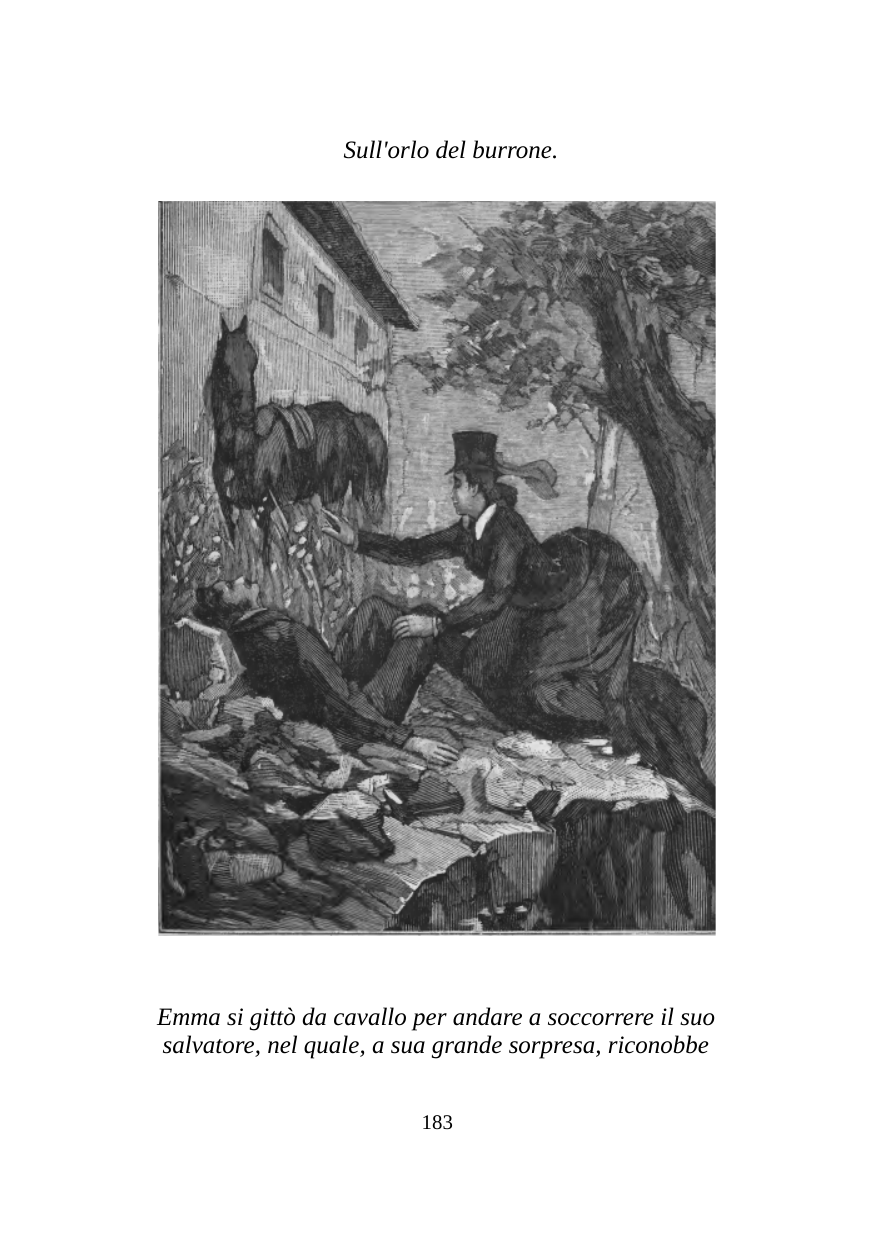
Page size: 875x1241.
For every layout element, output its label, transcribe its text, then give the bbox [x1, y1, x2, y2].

text Sull'orlo del burrone. [106, 135, 768, 164]
picture [158, 201, 716, 936]
text Emma si gittò da cavallo per andare a soccorrere il suo salvatore, nel quale, a sua grande sorpresa, riconobbe [106, 1002, 768, 1059]
